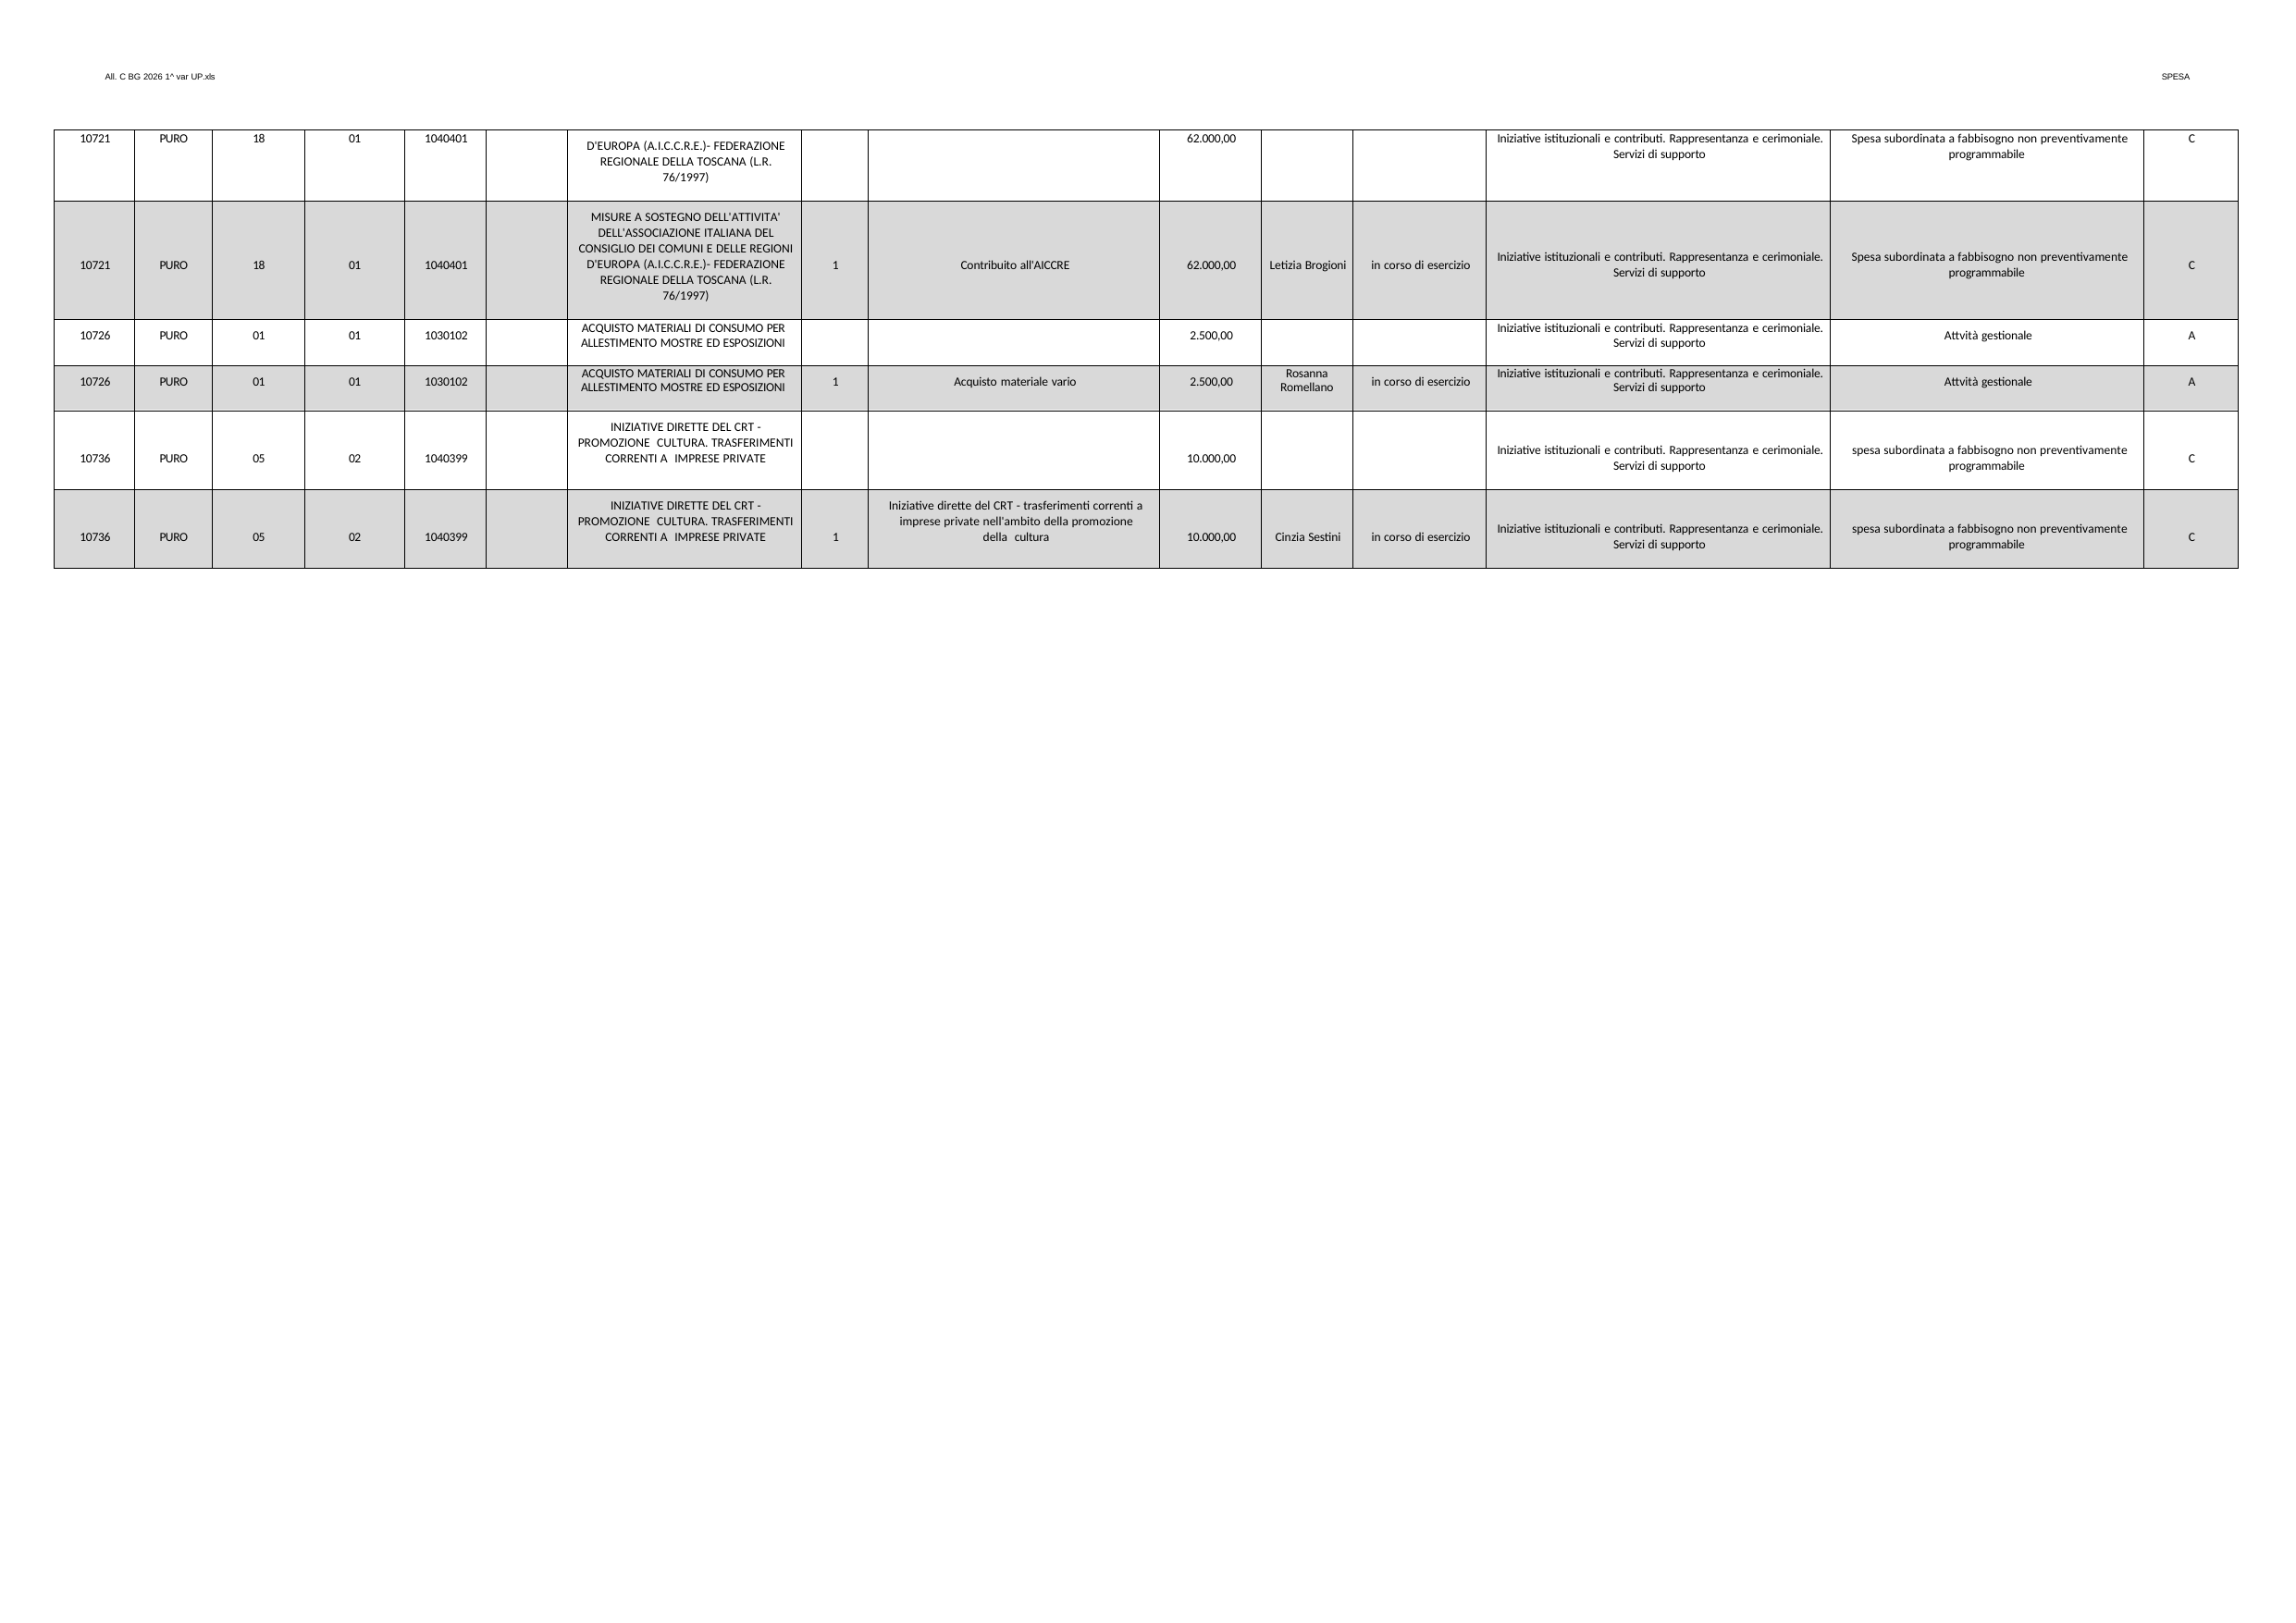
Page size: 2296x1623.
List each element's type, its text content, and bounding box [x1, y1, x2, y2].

table_cell Attvità gestionale [1831, 366, 2143, 410]
table_cell PURO [135, 202, 212, 319]
table_cell 1040399 [405, 490, 486, 568]
table_cell Iniziative istituzionali e contributi. Rappresentanza e cerimoniale. Servizi di supporto [1487, 366, 1830, 410]
table_cell PURO [135, 366, 212, 410]
table_cell 01 [213, 320, 304, 364]
table_cell A [2144, 320, 2238, 364]
table_cell Cinzia Sestini [1262, 490, 1352, 568]
table_cell Rosanna Romellano [1262, 366, 1352, 410]
table_cell PURO [135, 130, 212, 201]
table_cell Letizia Brogioni [1262, 202, 1352, 319]
table_cell 18 [213, 202, 304, 319]
table_cell 01 [213, 366, 304, 410]
table_cell 62.000,00 [1160, 130, 1261, 201]
table_cell C [2144, 202, 2238, 319]
table_cell 1 [802, 490, 868, 568]
table_cell C [2144, 130, 2238, 201]
table_cell [487, 320, 567, 364]
table_cell ACQUISTO MATERIALI DI CONSUMO PER ALLESTIMENTO MOSTRE ED ESPOSIZIONI [568, 366, 801, 410]
table_cell spesa subordinata a fabbisogno non preventivamente programmabile [1831, 412, 2143, 489]
table_cell 10726 [55, 366, 134, 410]
table_cell 1 [802, 202, 868, 319]
table_cell Attvità gestionale [1831, 320, 2143, 364]
table_cell Contribuito all'AICCRE [869, 202, 1159, 319]
table_cell 1030102 [405, 320, 486, 364]
table_cell [869, 130, 1159, 201]
table_cell ACQUISTO MATERIALI DI CONSUMO PER ALLESTIMENTO MOSTRE ED ESPOSIZIONI [568, 320, 801, 364]
table_cell Acquisto materiale vario [869, 366, 1159, 410]
table_cell 10721 [55, 130, 134, 201]
table_cell [802, 412, 868, 489]
table_cell Iniziative istituzionali e contributi. Rappresentanza e cerimoniale. Servizi di supporto [1487, 130, 1830, 201]
table_cell 1040401 [405, 202, 486, 319]
table_cell C [2144, 412, 2238, 489]
table_cell Iniziative istituzionali e contributi. Rappresentanza e cerimoniale. Servizi di supporto [1487, 490, 1830, 568]
table_cell [1262, 320, 1352, 364]
table_cell 1030102 [405, 366, 486, 410]
table_cell 10736 [55, 490, 134, 568]
table_cell [1262, 130, 1352, 201]
table_cell PURO [135, 490, 212, 568]
table_cell Iniziative dirette del CRT - trasferimenti correnti a imprese private nell'ambito della promozione della cultura [869, 490, 1159, 568]
table_cell [487, 130, 567, 201]
table_cell 2.500,00 [1160, 366, 1261, 410]
table_cell [869, 412, 1159, 489]
table_cell [1353, 412, 1486, 489]
table_cell 05 [213, 412, 304, 489]
table_cell INIZIATIVE DIRETTE DEL CRT - PROMOZIONE CULTURA. TRASFERIMENTI CORRENTI A IMPRESE PRIVATE [568, 412, 801, 489]
table_cell 02 [305, 490, 404, 568]
table_cell 05 [213, 490, 304, 568]
table_cell [1353, 130, 1486, 201]
table_cell [802, 320, 868, 364]
table_cell [1353, 320, 1486, 364]
table_cell [869, 320, 1159, 364]
table_cell 1040401 [405, 130, 486, 201]
table_cell in corso di esercizio [1353, 366, 1486, 410]
table_cell PURO [135, 412, 212, 489]
table_cell Iniziative istituzionali e contributi. Rappresentanza e cerimoniale. Servizi di supporto [1487, 202, 1830, 319]
table_cell 01 [305, 320, 404, 364]
table_cell spesa subordinata a fabbisogno non preventivamente programmabile [1831, 490, 2143, 568]
table_cell PURO [135, 320, 212, 364]
table_cell 10.000,00 [1160, 490, 1261, 568]
table_cell [487, 202, 567, 319]
table_cell 10.000,00 [1160, 412, 1261, 489]
table_cell Spesa subordinata a fabbisogno non preventivamente programmabile [1831, 130, 2143, 201]
table_cell Iniziative istituzionali e contributi. Rappresentanza e cerimoniale. Servizi di supporto [1487, 412, 1830, 489]
table_cell 18 [213, 130, 304, 201]
table_cell 1 [802, 366, 868, 410]
table_cell A [2144, 366, 2238, 410]
table_cell 01 [305, 202, 404, 319]
table_cell [1262, 412, 1352, 489]
table_cell 1040399 [405, 412, 486, 489]
table_cell 10736 [55, 412, 134, 489]
table_cell 01 [305, 366, 404, 410]
table_cell 2.500,00 [1160, 320, 1261, 364]
table_cell 62.000,00 [1160, 202, 1261, 319]
table_cell 01 [305, 130, 404, 201]
table_cell 10726 [55, 320, 134, 364]
table_cell MISURE A SOSTEGNO DELL'ATTIVITA' DELL'ASSOCIAZIONE ITALIANA DEL CONSIGLIO DEI COMUNI E DELLE REGIONI D'EUROPA (A.I.C.C.R.E.)- FEDERAZIONE REGIONALE DELLA TOSCANA (L.R. 76/1997) [568, 202, 801, 319]
table_cell in corso di esercizio [1353, 202, 1486, 319]
table_cell [487, 490, 567, 568]
table_cell INIZIATIVE DIRETTE DEL CRT - PROMOZIONE CULTURA. TRASFERIMENTI CORRENTI A IMPRESE PRIVATE [568, 490, 801, 568]
table_cell [487, 366, 567, 410]
table_cell Iniziative istituzionali e contributi. Rappresentanza e cerimoniale. Servizi di supporto [1487, 320, 1830, 364]
table_cell 10721 [55, 202, 134, 319]
table_cell D'EUROPA (A.I.C.C.R.E.)- FEDERAZIONE REGIONALE DELLA TOSCANA (L.R. 76/1997) [568, 130, 801, 201]
table_cell [487, 412, 567, 489]
table_cell in corso di esercizio [1353, 490, 1486, 568]
table_cell C [2144, 490, 2238, 568]
table_cell Spesa subordinata a fabbisogno non preventivamente programmabile [1831, 202, 2143, 319]
table_cell [802, 130, 868, 201]
table_cell 02 [305, 412, 404, 489]
